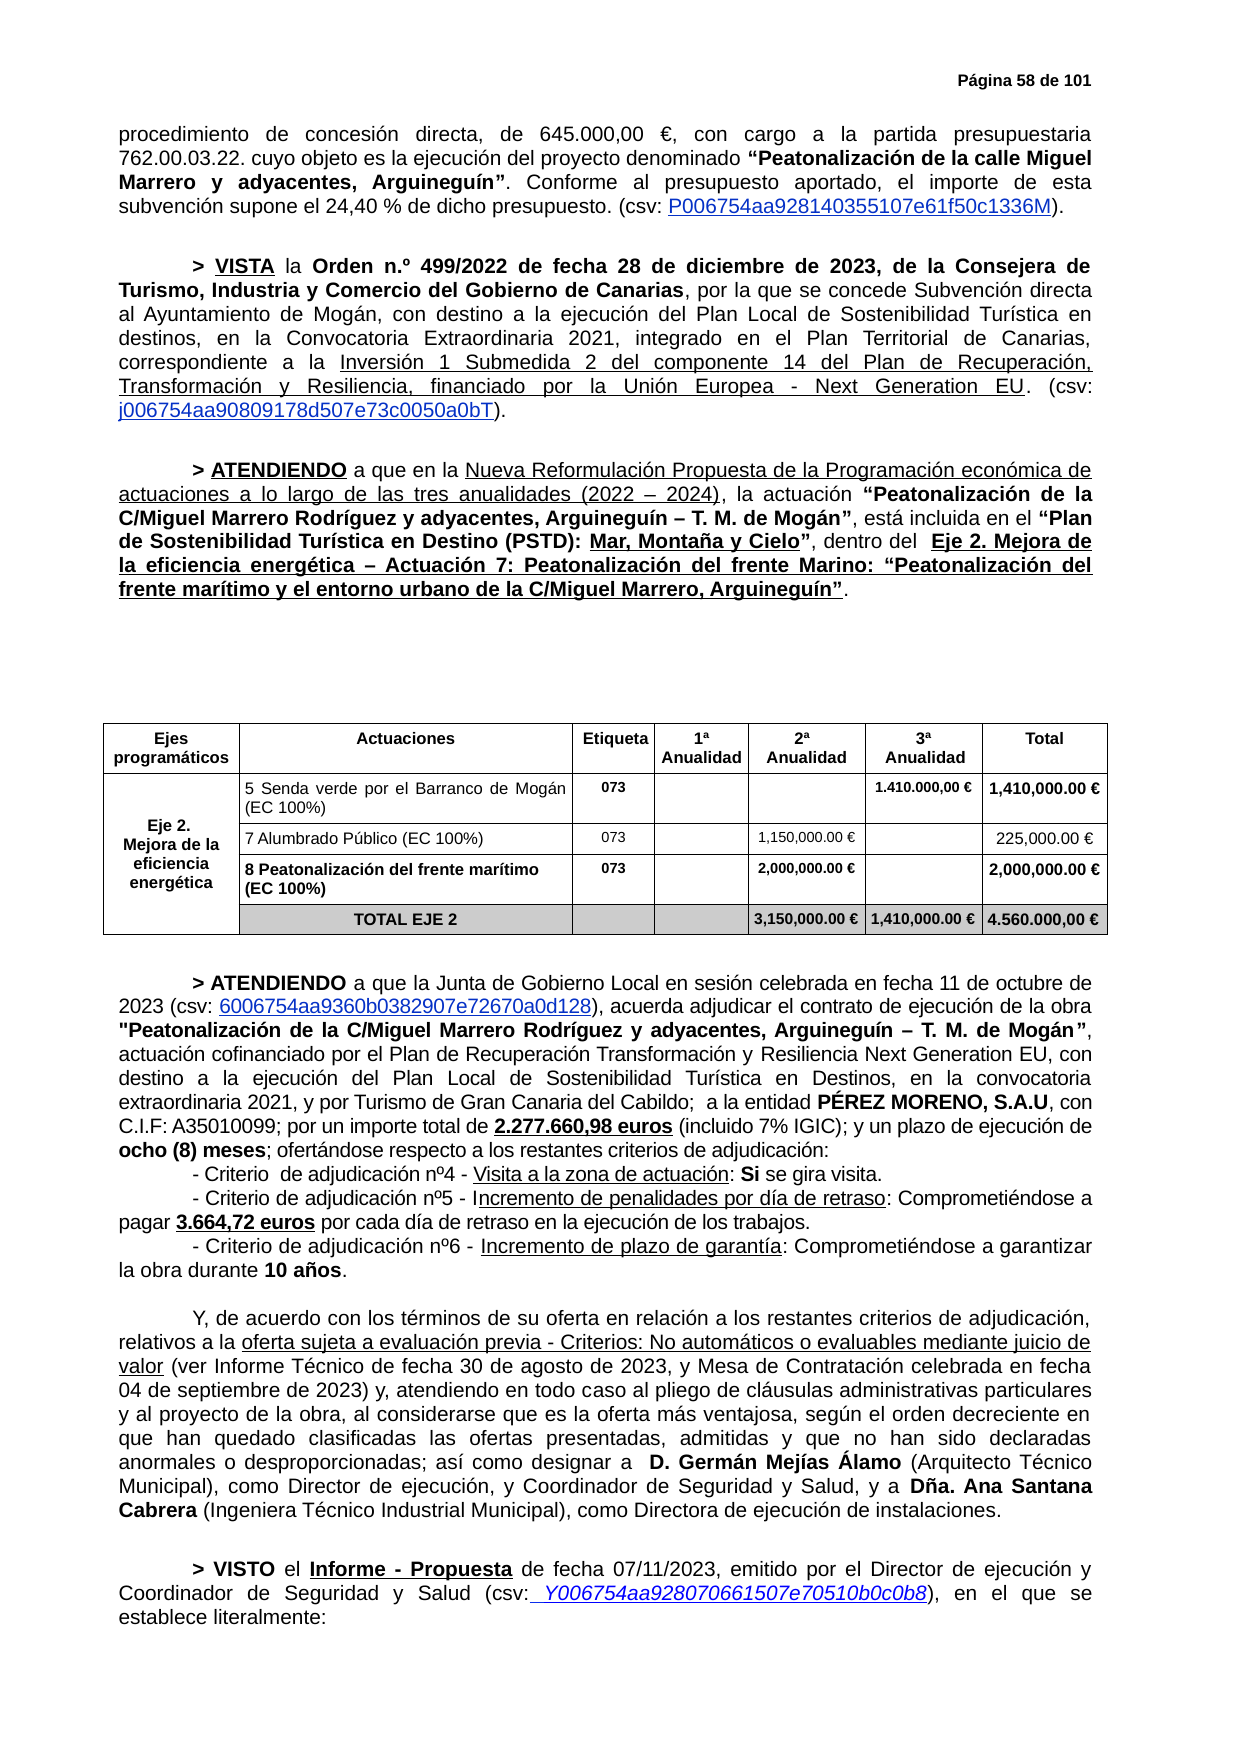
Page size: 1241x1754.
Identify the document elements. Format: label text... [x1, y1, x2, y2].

text > ATENDIENDO a que en la Nueva Reformulación Propuesta de la Programación económica de actuaciones a lo largo de las tres anualidades (2022 – 2024), la actuación “Peatonalización de la C/Miguel Marrero Rodríguez y adyacentes, Arguineguín – T. M. de Mogán”, está incluida en el “Plan de Sostenibilidad Turística en Destino (PSTD): Mar, Montaña y Cielo”, dentro del Eje 2. Mejora de la eficiencia energética – Actuación 7: Peatonalización del frente Marino: “Peatonalización del [118, 457, 1092, 574]
text Y, de acuerdo con los términos de su oferta en relación a los restantes criterios de adjudicación, relativos a la oferta sujeta a evaluación previa - Criterios: No automáticos o evaluables mediante juicio de valor (ver Informe Técnico de fecha 30 de agosto de 2023, y Mesa de Contratación celebrada en fecha 04 de septiembre de 2023) y, atendiendo en todo caso al pliego de cláusulas administrativas particulares y al proyecto de la obra, al considerarse que es la oferta más ventajosa, según el orden decreciente en que han quedado clasificadas las ofertas presentadas, admitidas y que no han sido declaradas anormales o desproporcionadas; así como designar a D. Germán Mejías Álamo (Arquitecto Técnico Municipal), como Director de ejecución, y Coordinador de Seguridad y Salud, y a Dña. Ana Santana Cabrera (Ingeniera Técnico Industrial Municipal), como Directora de ejecución de instalaciones. [118, 1306, 1092, 1521]
list - Criterio de adjudicación nº6 - Incremento de plazo de garantía: Comprometiéndose a garantizar la obra durante 10 años. [118, 1234, 1092, 1282]
table_cell 1.410.000,00 € [866, 905, 982, 934]
table_cell [866, 855, 982, 903]
table_cell 073 [573, 774, 654, 823]
table_cell [749, 774, 865, 823]
list - Criterio de adjudicación nº5 - Incremento de penalidades por día de retraso: Comprometiéndose a pagar 3.664,72 euros por cada día de retraso en la ejecución de los trabajos. [118, 1186, 1092, 1234]
table_cell [655, 774, 748, 823]
table_header Etiqueta [573, 724, 654, 773]
text procedimiento de concesión directa, de 645.000,00 €, con cargo a la partida presupuestaria 762.00.03.22. cuyo objeto es la ejecución del proyecto denominado “Peatonalización de la calle Miguel Marrero y adyacentes, Arguineguín”. Conforme al presupuesto aportado, el importe de esta subvención supone el 24,40 % de dicho presupuesto. (csv: P006754aa928140355107e61f50c1336M). [118, 122, 1092, 218]
table_cell 1.150.000,00 € [749, 824, 865, 854]
text > VISTO el Informe - Propuesta de fecha 07/11/2023, emitido por el Director de ejecución y Coordinador de Seguridad y Salud (csv: Y006754aa928070661507e70510b0c0b8), en el que se establece literalmente: [118, 1557, 1092, 1629]
table_header 2ª Anualidad [749, 724, 865, 773]
table_header 3ª Anualidad [866, 724, 982, 773]
table_header 1ª Anualidad [655, 724, 748, 773]
table_cell Eje 2. Mejora de la eficiencia energética [104, 774, 239, 934]
table_cell [655, 824, 748, 854]
table_cell [866, 824, 982, 854]
table_cell 8 Peatonalización del frente marítimo (EC 100%) [240, 855, 572, 903]
text > ATENDIENDO a que la Junta de Gobierno Local en sesión celebrada en fecha 11 de octubre de 2023 (csv: 6006754aa9360b0382907e72670a0d128), acuerda adjudicar el contrato de ejecución de la obra "Peatonalización de la C/Miguel Marrero Rodríguez y adyacentes, Arguineguín – T. M. de Mogán”, actuación cofinanciado por el Plan de Recuperación Transformación y Resiliencia Next Generation EU, con destino a la ejecución del Plan Local de Sostenibilidad Turística en Destinos, en la convocatoria extraordinaria 2021, y por Turismo de Gran Canaria del Cabildo; a la entidad PÉREZ MORENO, S.A.U, con C.I.F: A35010099; por un importe total de 2.277.660,98 euros (incluido 7% IGIC); y un plazo de ejecución de ocho (8) meses; ofertándose respecto a los restantes criterios de adjudicación: [118, 970, 1092, 1162]
text frente marítimo y el entorno urbano de la C/Miguel Marrero, Arguineguín”. [118, 575, 1092, 601]
table_cell 3.150.000,00 € [749, 905, 865, 934]
table_cell TOTAL EJE 2 [240, 905, 572, 934]
table_cell 4.560.000,00 € [983, 905, 1107, 934]
table_header Actuaciones [240, 724, 572, 773]
table_cell 2.000.000,00 € [983, 855, 1107, 903]
text > VISTA la Orden n.º 499/2022 de fecha 28 de diciembre de 2023, de la Consejera de Turismo, Industria y Comercio del Gobierno de Canarias, por la que se concede Subvención directa al Ayuntamiento de Mogán, con destino a la ejecución del Plan Local de Sostenibilidad Turística en destinos, en la Convocatoria Extraordinaria 2021, integrado en el Plan Territorial de Canarias, correspondiente a la Inversión 1 Submedida 2 del componente 14 del Plan de Recuperación, Transformación y Resiliencia, financiado por la Unión Europea - Next Generation EU. (csv: j006754aa90809178d507e73c0050a0bT). [118, 254, 1092, 422]
table_cell 073 [573, 824, 654, 854]
text - Criterio de adjudicación nº4 - Visita a la zona de actuación: Si se gira visita. [118, 1162, 1092, 1186]
table_cell 7 Alumbrado Público (EC 100%) [240, 824, 572, 854]
table_header Ejes programáticos [104, 724, 239, 773]
table_cell [573, 905, 654, 934]
table_cell 2.000.000,00 € [749, 855, 865, 903]
table_cell 073 [573, 855, 654, 903]
table_cell 225.000,00 € [983, 824, 1107, 854]
table_cell [655, 855, 748, 903]
table_cell 1.410.000,00 € [983, 774, 1107, 823]
table_cell 5 Senda verde por el Barranco de Mogán (EC 100%) [240, 774, 572, 823]
table_cell 1.410.000,00 € [866, 774, 982, 823]
table_cell [655, 905, 748, 934]
table_header Total [983, 724, 1107, 773]
